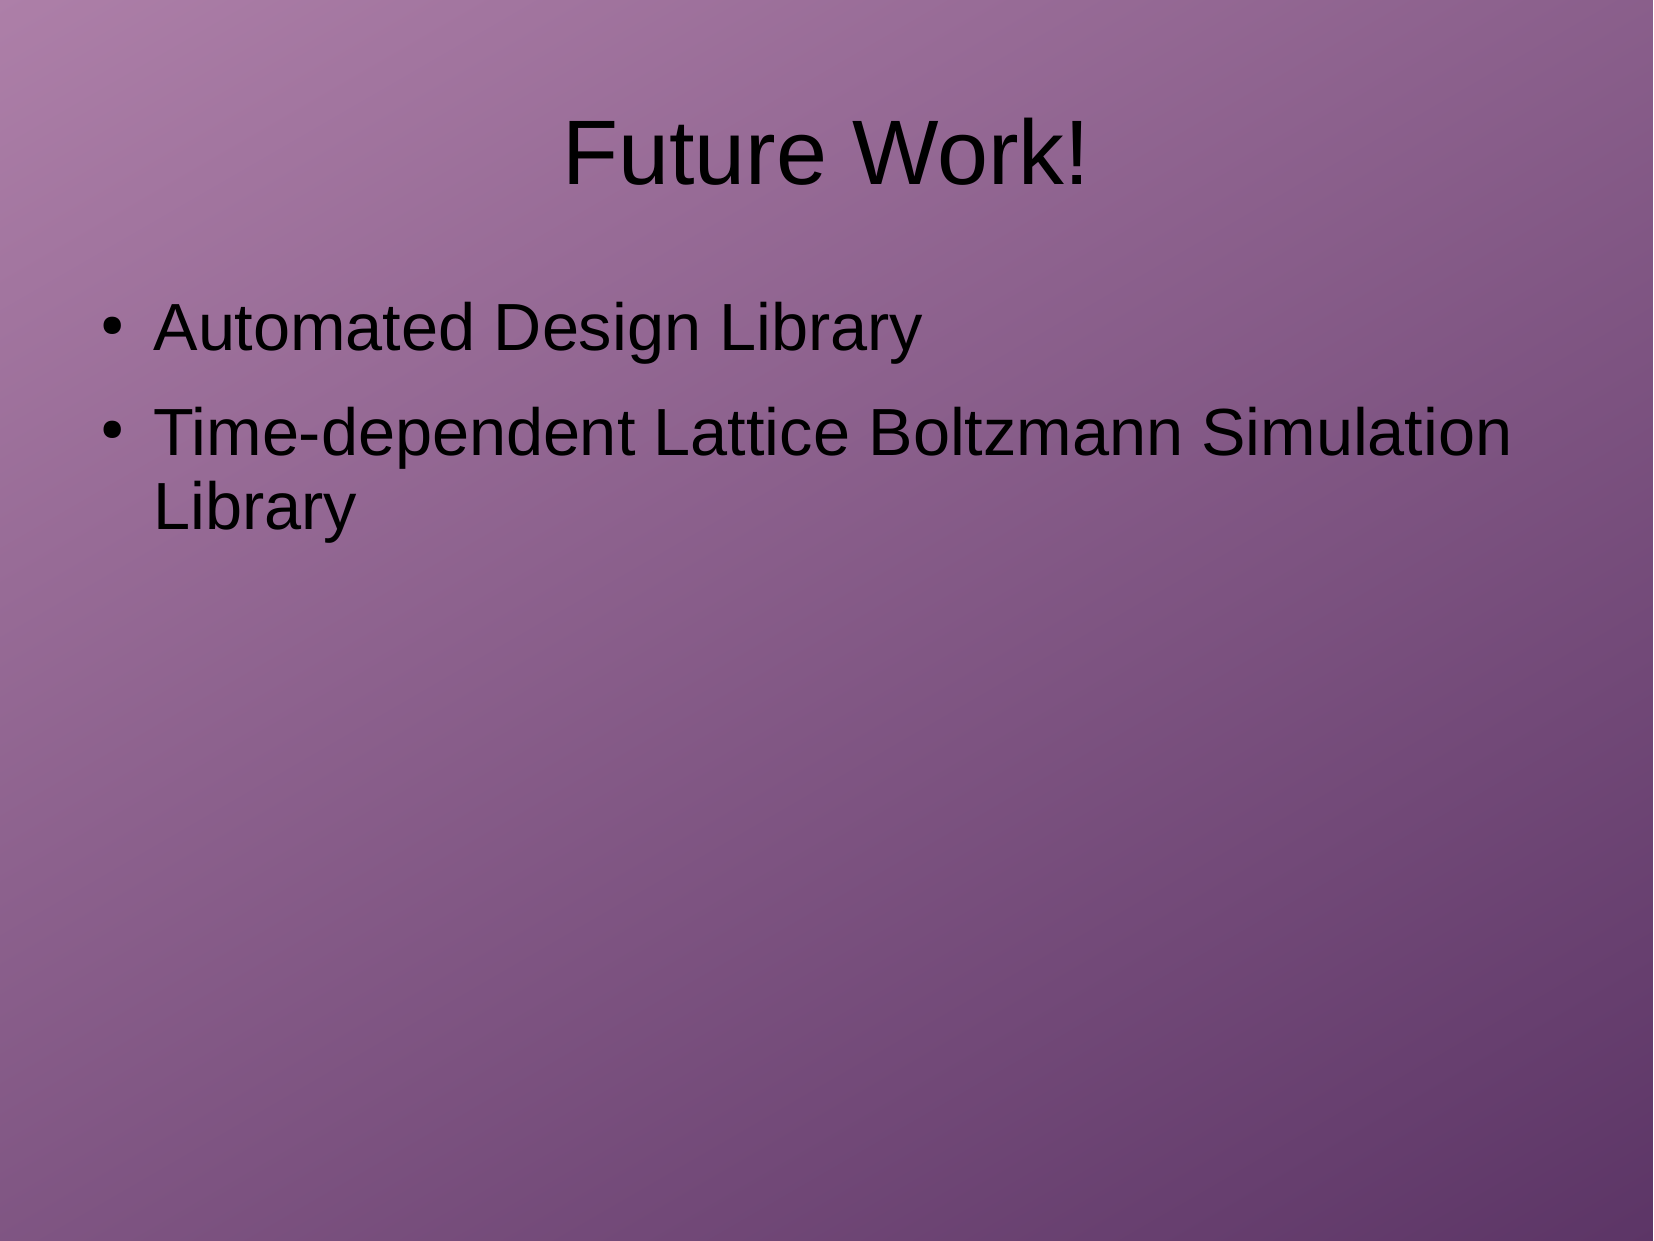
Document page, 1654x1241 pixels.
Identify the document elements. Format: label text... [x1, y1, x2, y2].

title Future Work! [82, 49, 1571, 257]
list Automated Design Library Time-dependent Lattice Boltzmann Simulation Library [82, 290, 1571, 1010]
